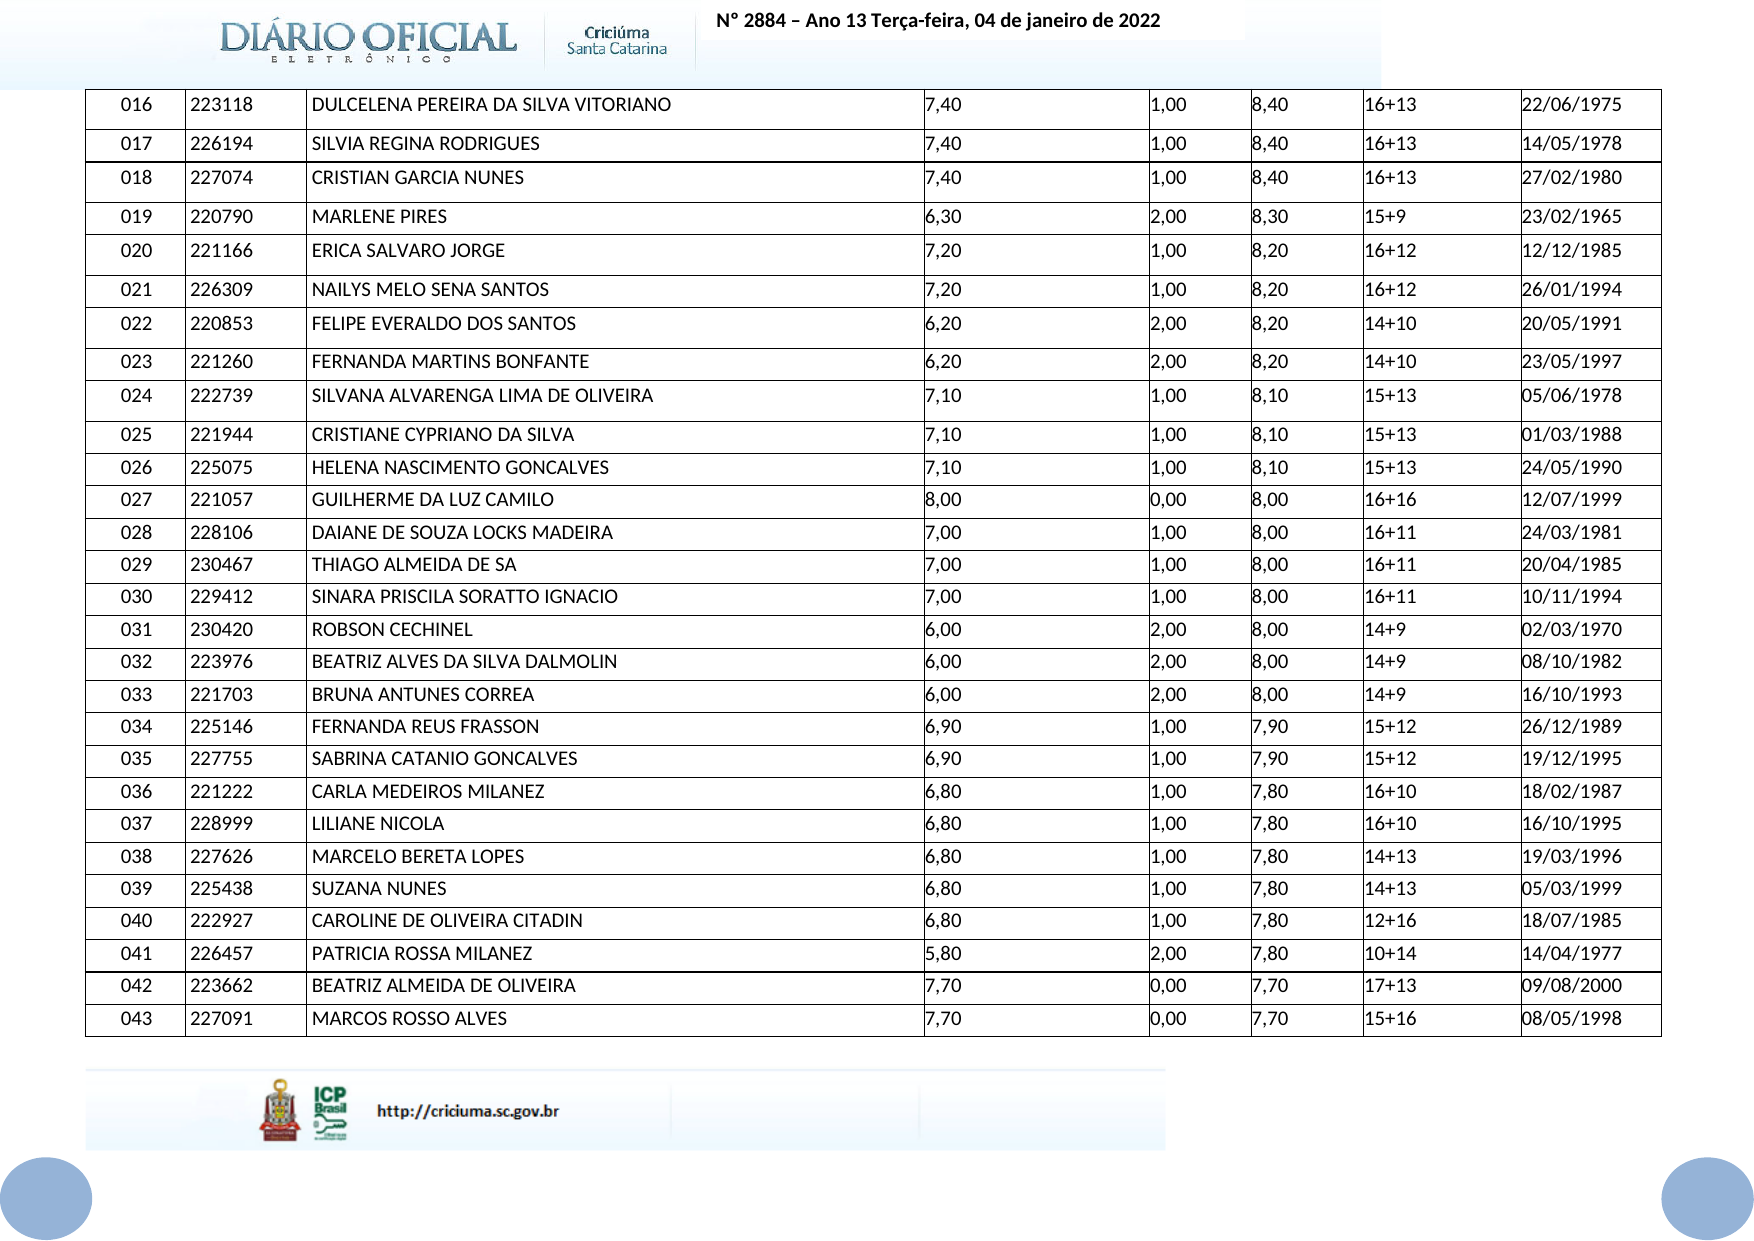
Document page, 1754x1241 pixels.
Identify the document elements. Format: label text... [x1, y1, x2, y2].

table_cell 1,00 [1150, 130, 1251, 161]
table_cell 222927 [186, 908, 306, 939]
table_cell 7,80 [1252, 810, 1363, 842]
table_cell 223118 [186, 90, 306, 129]
table_cell 6,00 [925, 649, 1149, 680]
table_cell 10+14 [1364, 940, 1521, 971]
table_cell 23/02/1965 [1522, 203, 1661, 234]
table_cell 222739 [186, 381, 306, 421]
table_cell 6,80 [925, 810, 1149, 842]
table_cell 7,80 [1252, 940, 1363, 971]
table_cell 019 [86, 203, 185, 234]
table_cell 1,00 [1150, 422, 1251, 453]
table_cell 15+13 [1364, 422, 1521, 453]
table_cell BEATRIZ ALVES DA SILVA DALMOLIN [307, 649, 924, 680]
table_cell 5,80 [925, 940, 1149, 971]
table_cell 029 [86, 551, 185, 583]
table_cell 020 [86, 235, 185, 275]
table_cell 1,00 [1150, 454, 1251, 485]
table_cell 16+12 [1364, 276, 1521, 307]
table_cell 036 [86, 778, 185, 809]
table_cell PATRICIA ROSSA MILANEZ [307, 940, 924, 971]
table_cell 6,00 [925, 616, 1149, 647]
table_cell 14+9 [1364, 616, 1521, 647]
table_cell MARCELO BERETA LOPES [307, 843, 924, 874]
table_cell 15+12 [1364, 713, 1521, 744]
table_cell 1,00 [1150, 843, 1251, 874]
table_cell 024 [86, 381, 185, 421]
table_cell 220790 [186, 203, 306, 234]
table_cell 227074 [186, 163, 306, 202]
table_cell 221260 [186, 349, 306, 380]
table_cell 1,00 [1150, 810, 1251, 842]
table_cell 8,30 [1252, 203, 1363, 234]
table_cell 039 [86, 875, 185, 907]
table_cell 043 [86, 1005, 185, 1036]
table_cell 033 [86, 681, 185, 712]
table_cell 7,00 [925, 551, 1149, 583]
table_cell 1,00 [1150, 908, 1251, 939]
table_cell 226309 [186, 276, 306, 307]
table_cell BEATRIZ ALMEIDA DE OLIVEIRA [307, 973, 924, 1004]
table_cell 6,80 [925, 843, 1149, 874]
table_cell 6,90 [925, 746, 1149, 777]
table_cell BRUNA ANTUNES CORREA [307, 681, 924, 712]
table_cell 1,00 [1150, 746, 1251, 777]
table_cell 16+13 [1364, 130, 1521, 161]
table_cell 8,00 [1252, 519, 1363, 550]
table_cell 2,00 [1150, 349, 1251, 380]
table_cell 6,30 [925, 203, 1149, 234]
table_cell 14+10 [1364, 308, 1521, 348]
table_cell 221166 [186, 235, 306, 275]
table_cell CRISTIANE CYPRIANO DA SILVA [307, 422, 924, 453]
table_cell 227626 [186, 843, 306, 874]
table_cell 7,80 [1252, 875, 1363, 907]
table_cell 7,70 [925, 973, 1149, 1004]
table_cell 0,00 [1150, 973, 1251, 1004]
table_cell 223662 [186, 973, 306, 1004]
table_cell 226194 [186, 130, 306, 161]
table_cell 1,00 [1150, 90, 1251, 129]
table_cell 7,90 [1252, 746, 1363, 777]
table_cell 228106 [186, 519, 306, 550]
table_cell 1,00 [1150, 713, 1251, 744]
table_cell 7,20 [925, 235, 1149, 275]
table_cell 230420 [186, 616, 306, 647]
table_cell 8,00 [1252, 616, 1363, 647]
table_cell 20/05/1991 [1522, 308, 1661, 348]
table_cell 23/05/1997 [1522, 349, 1661, 380]
table_cell 221944 [186, 422, 306, 453]
table_cell 14+13 [1364, 875, 1521, 907]
table_cell 6,20 [925, 308, 1149, 348]
table_cell FERNANDA REUS FRASSON [307, 713, 924, 744]
table_cell 221057 [186, 486, 306, 518]
table_cell 1,00 [1150, 276, 1251, 307]
table_cell 8,20 [1252, 308, 1363, 348]
table_cell 16+13 [1364, 163, 1521, 202]
table_cell 2,00 [1150, 616, 1251, 647]
table_cell 021 [86, 276, 185, 307]
table_cell SILVIA REGINA RODRIGUES [307, 130, 924, 161]
table_cell 12+16 [1364, 908, 1521, 939]
table_cell FELIPE EVERALDO DOS SANTOS [307, 308, 924, 348]
table_cell 016 [86, 90, 185, 129]
table_cell 16+10 [1364, 778, 1521, 809]
table_cell 14+9 [1364, 681, 1521, 712]
table_cell 15+16 [1364, 1005, 1521, 1036]
table_cell 034 [86, 713, 185, 744]
table_cell 221222 [186, 778, 306, 809]
table_cell 7,80 [1252, 908, 1363, 939]
table_cell 1,00 [1150, 584, 1251, 615]
table_cell 15+12 [1364, 746, 1521, 777]
table_cell 7,70 [1252, 1005, 1363, 1036]
table_cell 8,20 [1252, 349, 1363, 380]
table_cell 035 [86, 746, 185, 777]
table_cell 17+13 [1364, 973, 1521, 1004]
table_cell 26/01/1994 [1522, 276, 1661, 307]
table_cell 08/10/1982 [1522, 649, 1661, 680]
table_cell 1,00 [1150, 551, 1251, 583]
table_cell 8,40 [1252, 90, 1363, 129]
table_cell 8,20 [1252, 235, 1363, 275]
table_cell 018 [86, 163, 185, 202]
table_cell 017 [86, 130, 185, 161]
table_cell 028 [86, 519, 185, 550]
table_cell 223976 [186, 649, 306, 680]
table_cell 227091 [186, 1005, 306, 1036]
table_cell 7,40 [925, 90, 1149, 129]
table_cell 225438 [186, 875, 306, 907]
table_cell 6,80 [925, 875, 1149, 907]
table_cell 1,00 [1150, 235, 1251, 275]
table_cell 8,00 [1252, 681, 1363, 712]
table_cell 14+10 [1364, 349, 1521, 380]
table_cell 7,70 [1252, 973, 1363, 1004]
table_cell MARLENE PIRES [307, 203, 924, 234]
table_cell 8,10 [1252, 381, 1363, 421]
table_cell 6,20 [925, 349, 1149, 380]
table_cell 6,80 [925, 908, 1149, 939]
table_cell 08/05/1998 [1522, 1005, 1661, 1036]
table_cell 18/02/1987 [1522, 778, 1661, 809]
table_cell HELENA NASCIMENTO GONCALVES [307, 454, 924, 485]
table_cell 025 [86, 422, 185, 453]
table_cell 2,00 [1150, 649, 1251, 680]
table_cell 26/12/1989 [1522, 713, 1661, 744]
table_cell 2,00 [1150, 940, 1251, 971]
table_cell 14+13 [1364, 843, 1521, 874]
table_cell ERICA SALVARO JORGE [307, 235, 924, 275]
table_cell 225146 [186, 713, 306, 744]
table_cell 031 [86, 616, 185, 647]
table_cell 230467 [186, 551, 306, 583]
table_cell 0,00 [1150, 1005, 1251, 1036]
table_cell 032 [86, 649, 185, 680]
table_cell 1,00 [1150, 381, 1251, 421]
table_cell 6,00 [925, 681, 1149, 712]
table_cell 7,70 [925, 1005, 1149, 1036]
table_cell 8,00 [1252, 551, 1363, 583]
table_cell 09/08/2000 [1522, 973, 1661, 1004]
table_cell 8,00 [1252, 486, 1363, 518]
table_cell 022 [86, 308, 185, 348]
table_cell 20/04/1985 [1522, 551, 1661, 583]
table_cell SUZANA NUNES [307, 875, 924, 907]
table_cell 225075 [186, 454, 306, 485]
table_cell 24/03/1981 [1522, 519, 1661, 550]
table_cell 15+13 [1364, 454, 1521, 485]
table_cell 16+11 [1364, 551, 1521, 583]
table_cell 8,00 [1252, 649, 1363, 680]
table_cell 1,00 [1150, 875, 1251, 907]
table_cell 24/05/1990 [1522, 454, 1661, 485]
table_cell 2,00 [1150, 203, 1251, 234]
table_cell 15+13 [1364, 381, 1521, 421]
table_cell 038 [86, 843, 185, 874]
table_cell 14+9 [1364, 649, 1521, 680]
table_cell 7,40 [925, 130, 1149, 161]
table_cell 7,90 [1252, 713, 1363, 744]
table_cell 16+11 [1364, 584, 1521, 615]
table_cell 7,80 [1252, 843, 1363, 874]
table_cell 19/12/1995 [1522, 746, 1661, 777]
table_cell 22/06/1975 [1522, 90, 1661, 129]
table_cell 227755 [186, 746, 306, 777]
table_cell 16+16 [1364, 486, 1521, 518]
table_cell DULCELENA PEREIRA DA SILVA VITORIANO [307, 90, 924, 129]
table_cell LILIANE NICOLA [307, 810, 924, 842]
table_cell 027 [86, 486, 185, 518]
table_cell 229412 [186, 584, 306, 615]
table_cell 1,00 [1150, 519, 1251, 550]
table_cell 16+10 [1364, 810, 1521, 842]
table_cell 030 [86, 584, 185, 615]
table_cell 7,00 [925, 584, 1149, 615]
table_cell 18/07/1985 [1522, 908, 1661, 939]
table_cell SILVANA ALVARENGA LIMA DE OLIVEIRA [307, 381, 924, 421]
table_cell 228999 [186, 810, 306, 842]
table_cell 05/06/1978 [1522, 381, 1661, 421]
table_cell CARLA MEDEIROS MILANEZ [307, 778, 924, 809]
table_cell 7,10 [925, 381, 1149, 421]
table_cell 7,40 [925, 163, 1149, 202]
table_cell SABRINA CATANIO GONCALVES [307, 746, 924, 777]
table_cell 10/11/1994 [1522, 584, 1661, 615]
table_cell 6,80 [925, 778, 1149, 809]
table_cell 226457 [186, 940, 306, 971]
table_cell ROBSON CECHINEL [307, 616, 924, 647]
table_cell 6,90 [925, 713, 1149, 744]
table_cell 221703 [186, 681, 306, 712]
table_cell 0,00 [1150, 486, 1251, 518]
table_cell GUILHERME DA LUZ CAMILO [307, 486, 924, 518]
table_cell DAIANE DE SOUZA LOCKS MADEIRA [307, 519, 924, 550]
table_cell 8,20 [1252, 276, 1363, 307]
table_cell THIAGO ALMEIDA DE SA [307, 551, 924, 583]
table_cell 16+13 [1364, 90, 1521, 129]
table_cell 2,00 [1150, 308, 1251, 348]
table_cell 8,00 [1252, 584, 1363, 615]
table_cell 16/10/1995 [1522, 810, 1661, 842]
table_cell 7,20 [925, 276, 1149, 307]
table_cell 037 [86, 810, 185, 842]
table_cell 05/03/1999 [1522, 875, 1661, 907]
table_cell CRISTIAN GARCIA NUNES [307, 163, 924, 202]
table_cell FERNANDA MARTINS BONFANTE [307, 349, 924, 380]
table_cell 01/03/1988 [1522, 422, 1661, 453]
table_cell 16+11 [1364, 519, 1521, 550]
table_cell 220853 [186, 308, 306, 348]
table_cell 02/03/1970 [1522, 616, 1661, 647]
table_cell 8,00 [925, 486, 1149, 518]
table_cell MARCOS ROSSO ALVES [307, 1005, 924, 1036]
table_cell 8,10 [1252, 422, 1363, 453]
table_cell NAILYS MELO SENA SANTOS [307, 276, 924, 307]
table_cell 8,40 [1252, 163, 1363, 202]
table_cell 12/12/1985 [1522, 235, 1661, 275]
table_cell 2,00 [1150, 681, 1251, 712]
table_cell 16+12 [1364, 235, 1521, 275]
table_cell SINARA PRISCILA SORATTO IGNACIO [307, 584, 924, 615]
table_cell 14/04/1977 [1522, 940, 1661, 971]
table_cell 8,10 [1252, 454, 1363, 485]
table_cell CAROLINE DE OLIVEIRA CITADIN [307, 908, 924, 939]
table_cell 1,00 [1150, 778, 1251, 809]
table_cell 1,00 [1150, 163, 1251, 202]
table_cell 16/10/1993 [1522, 681, 1661, 712]
table_cell 15+9 [1364, 203, 1521, 234]
table_cell 040 [86, 908, 185, 939]
table_cell 042 [86, 973, 185, 1004]
table_cell 27/02/1980 [1522, 163, 1661, 202]
table_cell 14/05/1978 [1522, 130, 1661, 161]
table_cell 026 [86, 454, 185, 485]
table_cell 8,40 [1252, 130, 1363, 161]
table_cell 7,10 [925, 422, 1149, 453]
table_cell 12/07/1999 [1522, 486, 1661, 518]
table_cell 19/03/1996 [1522, 843, 1661, 874]
table_cell 7,10 [925, 454, 1149, 485]
table_cell 023 [86, 349, 185, 380]
table_cell 7,80 [1252, 778, 1363, 809]
table_cell 7,00 [925, 519, 1149, 550]
table_cell 041 [86, 940, 185, 971]
